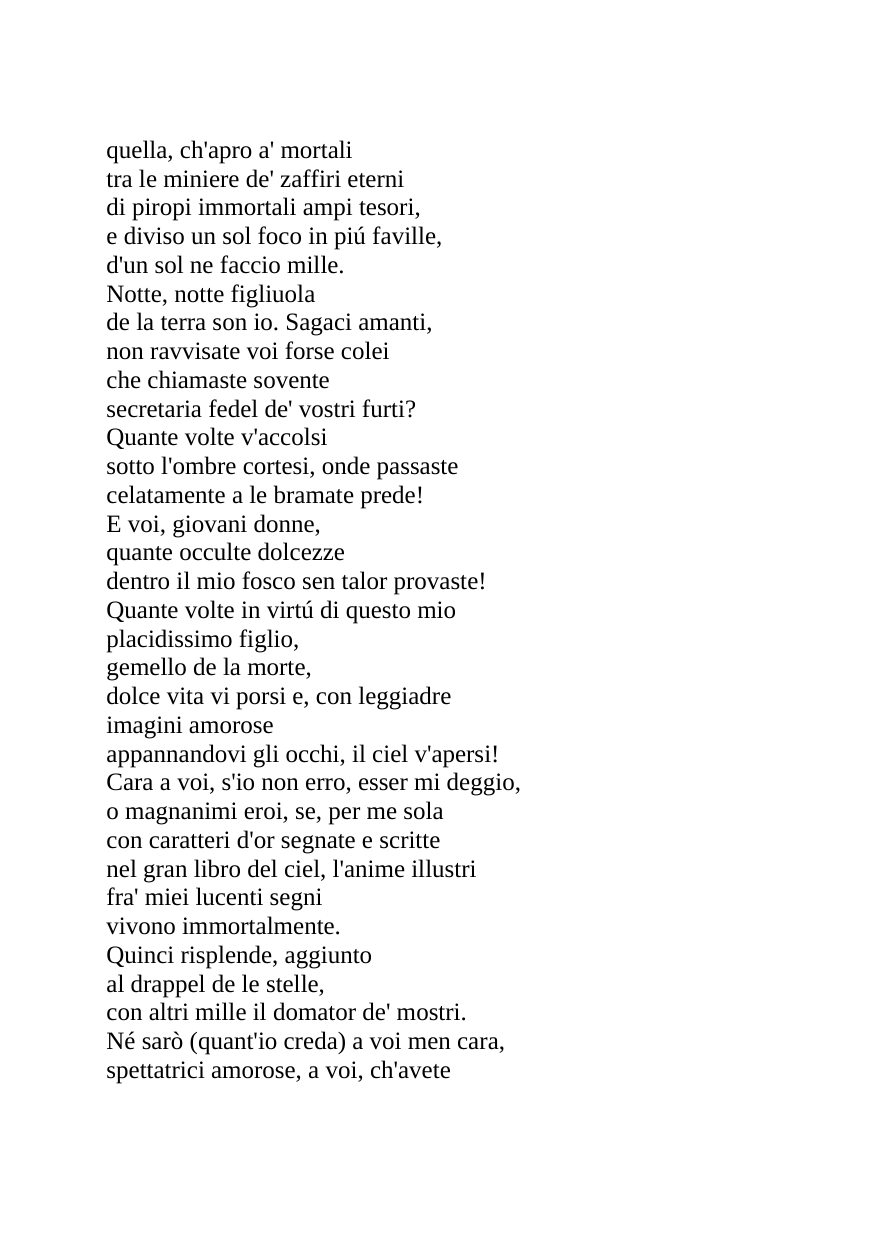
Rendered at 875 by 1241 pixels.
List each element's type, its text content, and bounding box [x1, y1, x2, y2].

text e diviso un sol foco in piú faville, [106, 221, 768, 250]
text placidissimo figlio, [106, 624, 768, 652]
text de la terra son io. Sagaci amanti, [106, 307, 768, 336]
text d'un sol ne faccio mille. [106, 250, 768, 279]
text con altri mille il domator de' mostri. [106, 997, 768, 1026]
text Quinci risplende, aggiunto [106, 940, 768, 969]
text Quante volte in virtú di questo mio [106, 595, 768, 624]
text dentro il mio fosco sen talor provaste! [106, 566, 768, 595]
text nel gran libro del ciel, l'anime illustri [106, 854, 768, 882]
text imagini amorose [106, 710, 768, 739]
text quante occulte dolcezze [106, 537, 768, 566]
text spettatrici amorose, a voi, ch'avete [106, 1055, 768, 1084]
text di piropi immortali ampi tesori, [106, 192, 768, 221]
text con caratteri d'or segnate e scritte [106, 825, 768, 854]
text secretaria fedel de' vostri furti? [106, 394, 768, 422]
text fra' miei lucenti segni [106, 882, 768, 911]
text E voi, giovani donne, [106, 509, 768, 537]
text sotto l'ombre cortesi, onde passaste [106, 451, 768, 480]
text Cara a voi, s'io non erro, esser mi deggio, [106, 767, 768, 796]
text quella, ch'apro a' mortali [106, 135, 768, 164]
text che chiamaste sovente [106, 365, 768, 394]
text Né sarò (quant'io creda) a voi men cara, [106, 1026, 768, 1055]
text Quante volte v'accolsi [106, 422, 768, 451]
text al drappel de le stelle, [106, 969, 768, 997]
text dolce vita vi porsi e, con leggiadre [106, 681, 768, 710]
text gemello de la morte, [106, 652, 768, 681]
text vivono immortalmente. [106, 911, 768, 940]
text o magnanimi eroi, se, per me sola [106, 796, 768, 825]
text Notte, notte figliuola [106, 279, 768, 307]
text non ravvisate voi forse colei [106, 336, 768, 365]
text appannandovi gli occhi, il ciel v'apersi! [106, 739, 768, 767]
text celatamente a le bramate prede! [106, 480, 768, 509]
text tra le miniere de' zaffiri eterni [106, 164, 768, 192]
